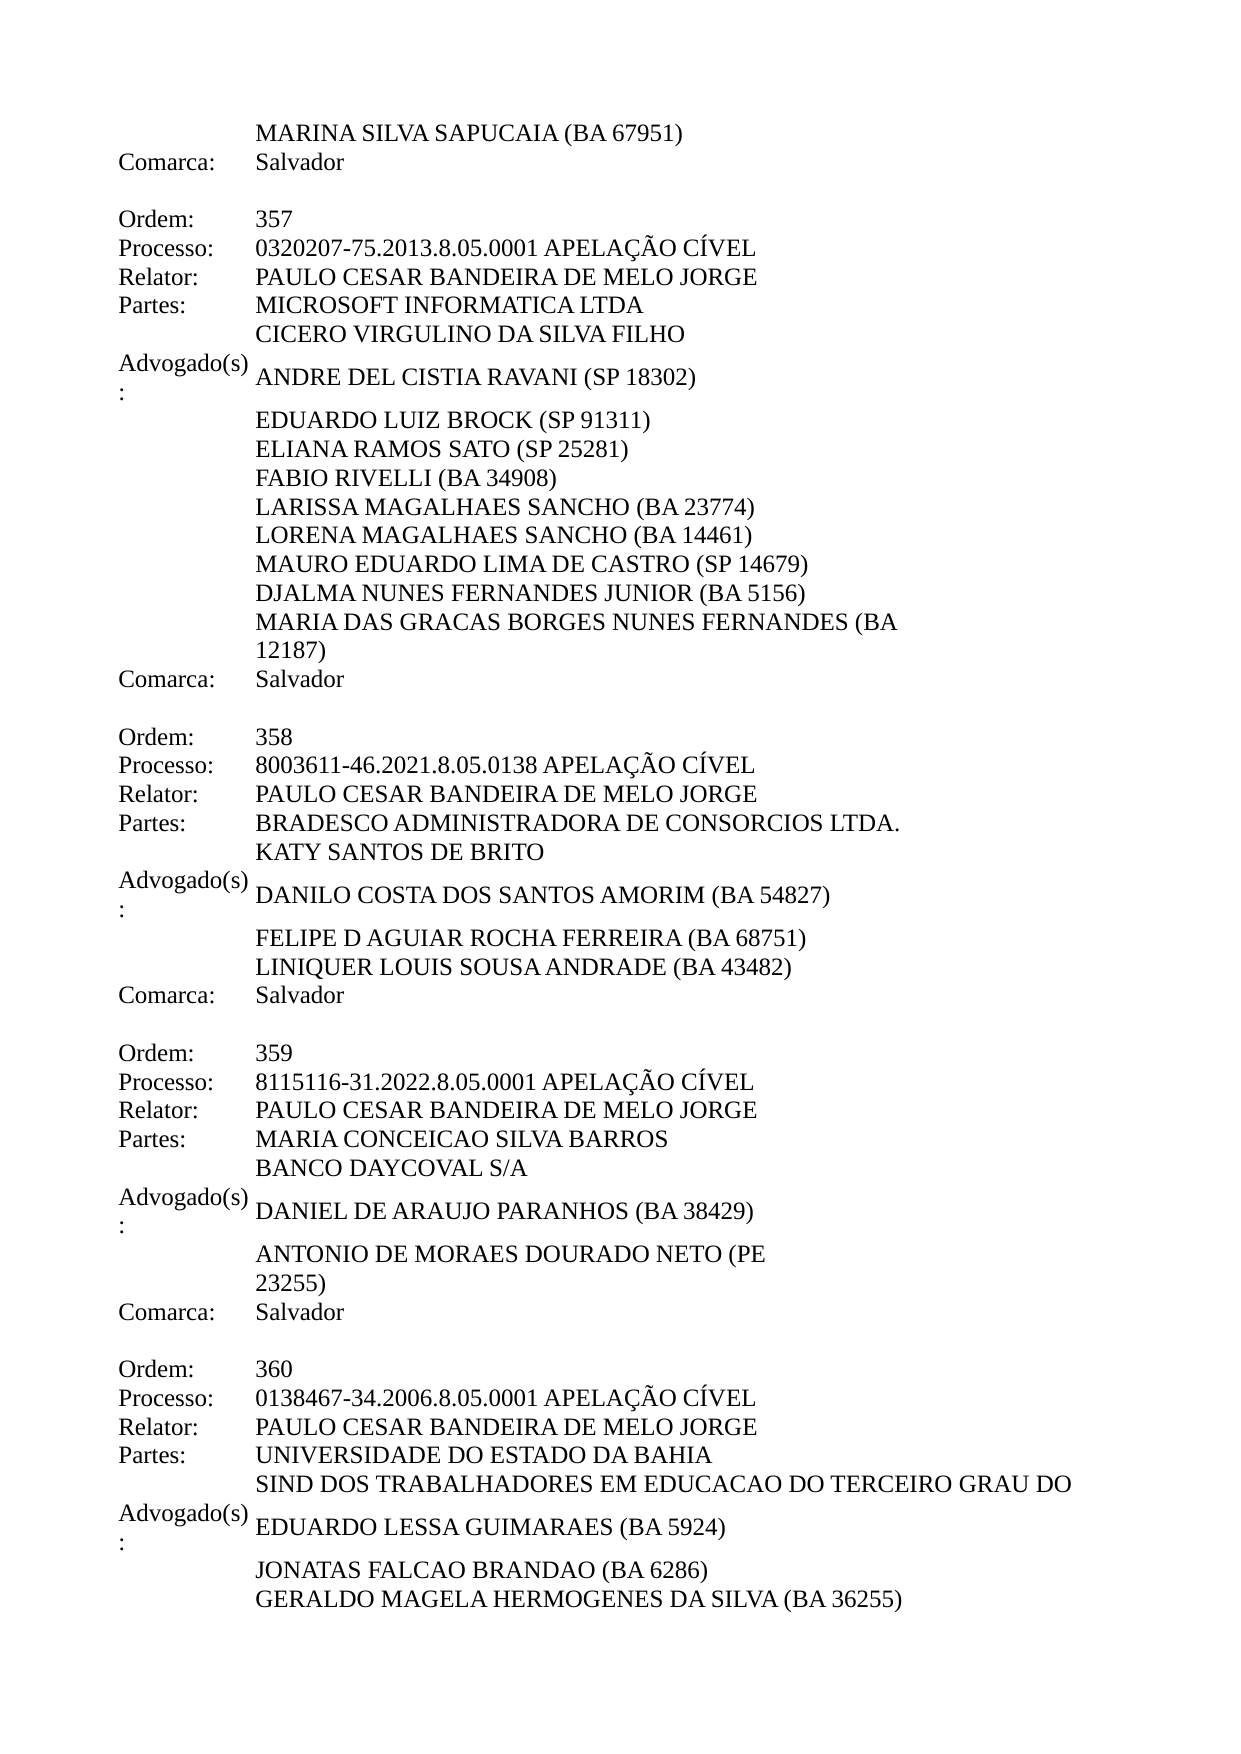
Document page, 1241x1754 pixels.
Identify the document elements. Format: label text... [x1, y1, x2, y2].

table_cell DANILO COSTA DOS SANTOS AMORIM (BA 54827) [255, 866, 901, 923]
table_cell Partes: [118, 808, 255, 837]
table_cell Advogado(s): [118, 1182, 255, 1239]
table_header 359 [255, 1038, 843, 1067]
table_cell CICERO VIRGULINO DA SILVA FILHO [255, 319, 972, 348]
table_cell ANDRE DEL CISTIA RAVANI (SP 18302) [255, 348, 972, 406]
table_cell [118, 1153, 255, 1182]
table_cell JONATAS FALCAO BRANDAO (BA 6286) [255, 1556, 1073, 1584]
table_cell FELIPE D AGUIAR ROCHA FERREIRA (BA 68751) [255, 923, 901, 952]
table_cell PAULO CESAR BANDEIRA DE MELO JORGE [255, 779, 901, 808]
table_cell Comarca: [118, 1297, 255, 1326]
table_cell 0320207-75.2013.8.05.0001 APELAÇÃO CÍVEL [255, 233, 972, 262]
table_cell [118, 434, 255, 463]
table_cell FABIO RIVELLI (BA 34908) [255, 463, 972, 492]
table_cell Relator: [118, 1412, 255, 1441]
table_cell KATY SANTOS DE BRITO [255, 837, 901, 866]
table_cell PAULO CESAR BANDEIRA DE MELO JORGE [255, 1096, 843, 1124]
table_cell BANCO DAYCOVAL S/A [255, 1153, 843, 1182]
table_cell [118, 521, 255, 549]
table_cell Processo: [118, 1067, 255, 1096]
table_header Ordem: [118, 722, 255, 751]
table_cell LARISSA MAGALHAES SANCHO (BA 23774) [255, 492, 972, 521]
table_cell [118, 1469, 255, 1498]
table_cell MARIA CONCEICAO SILVA BARROS [255, 1124, 843, 1153]
table_cell [118, 607, 255, 664]
table_header Ordem: [118, 1354, 255, 1383]
table_cell MAURO EDUARDO LIMA DE CASTRO (SP 14679) [255, 549, 972, 578]
table_cell Advogado(s): [118, 348, 255, 406]
table_cell Relator: [118, 1096, 255, 1124]
table_header 358 [255, 722, 901, 751]
table_cell MICROSOFT INFORMATICA LTDA [255, 291, 972, 319]
table_cell PAULO CESAR BANDEIRA DE MELO JORGE [255, 262, 972, 291]
table_cell Advogado(s): [118, 866, 255, 923]
table_cell Processo: [118, 233, 255, 262]
table_cell [118, 463, 255, 492]
table_cell EDUARDO LESSA GUIMARAES (BA 5924) [255, 1498, 1073, 1556]
table_cell [118, 492, 255, 521]
table_header Ordem: [118, 204, 255, 233]
table_cell 0138467-34.2006.8.05.0001 APELAÇÃO CÍVEL [255, 1383, 1073, 1412]
table_cell Salvador [255, 981, 901, 1009]
table_cell MARINA SILVA SAPUCAIA (BA 67951) [255, 118, 872, 147]
table_cell MARIA DAS GRACAS BORGES NUNES FERNANDES (BA 12187) [255, 607, 972, 664]
table_cell Comarca: [118, 147, 255, 176]
table_cell PAULO CESAR BANDEIRA DE MELO JORGE [255, 1412, 1073, 1441]
table_cell [118, 406, 255, 434]
table_cell Salvador [255, 1297, 843, 1326]
table_cell Relator: [118, 262, 255, 291]
table_cell [118, 118, 255, 147]
table_cell Partes: [118, 291, 255, 319]
table_cell UNIVERSIDADE DO ESTADO DA BAHIA [255, 1441, 1073, 1469]
table_cell EDUARDO LUIZ BROCK (SP 91311) [255, 406, 972, 434]
table_cell Processo: [118, 1383, 255, 1412]
table_cell [118, 1584, 255, 1613]
table_cell LORENA MAGALHAES SANCHO (BA 14461) [255, 521, 972, 549]
table_cell [118, 578, 255, 607]
table_cell Relator: [118, 779, 255, 808]
table_cell DJALMA NUNES FERNANDES JUNIOR (BA 5156) [255, 578, 972, 607]
table_cell [118, 837, 255, 866]
table_cell Comarca: [118, 664, 255, 693]
table_cell Salvador [255, 664, 972, 693]
table_cell [118, 1239, 255, 1297]
table_cell [118, 549, 255, 578]
table_cell LINIQUER LOUIS SOUSA ANDRADE (BA 43482) [255, 952, 901, 981]
table_cell Partes: [118, 1441, 255, 1469]
table_cell GERALDO MAGELA HERMOGENES DA SILVA (BA 36255) [255, 1584, 1073, 1613]
table_header 360 [255, 1354, 1073, 1383]
table_cell SIND DOS TRABALHADORES EM EDUCACAO DO TERCEIRO GRAU DO [255, 1469, 1073, 1498]
table_cell ELIANA RAMOS SATO (SP 25281) [255, 434, 972, 463]
table_cell [118, 923, 255, 952]
table_cell [118, 319, 255, 348]
table_cell 8115116-31.2022.8.05.0001 APELAÇÃO CÍVEL [255, 1067, 843, 1096]
table_header 357 [255, 204, 972, 233]
table_cell Salvador [255, 147, 872, 176]
table_cell BRADESCO ADMINISTRADORA DE CONSORCIOS LTDA. [255, 808, 901, 837]
table_cell [118, 952, 255, 981]
table_cell 8003611-46.2021.8.05.0138 APELAÇÃO CÍVEL [255, 751, 901, 779]
table_cell Partes: [118, 1124, 255, 1153]
table_cell Comarca: [118, 981, 255, 1009]
table_cell Processo: [118, 751, 255, 779]
table_cell DANIEL DE ARAUJO PARANHOS (BA 38429) [255, 1182, 843, 1239]
table_cell [118, 1556, 255, 1584]
table_cell Advogado(s): [118, 1498, 255, 1556]
table_header Ordem: [118, 1038, 255, 1067]
table_cell ANTONIO DE MORAES DOURADO NETO (PE 23255) [255, 1239, 843, 1297]
